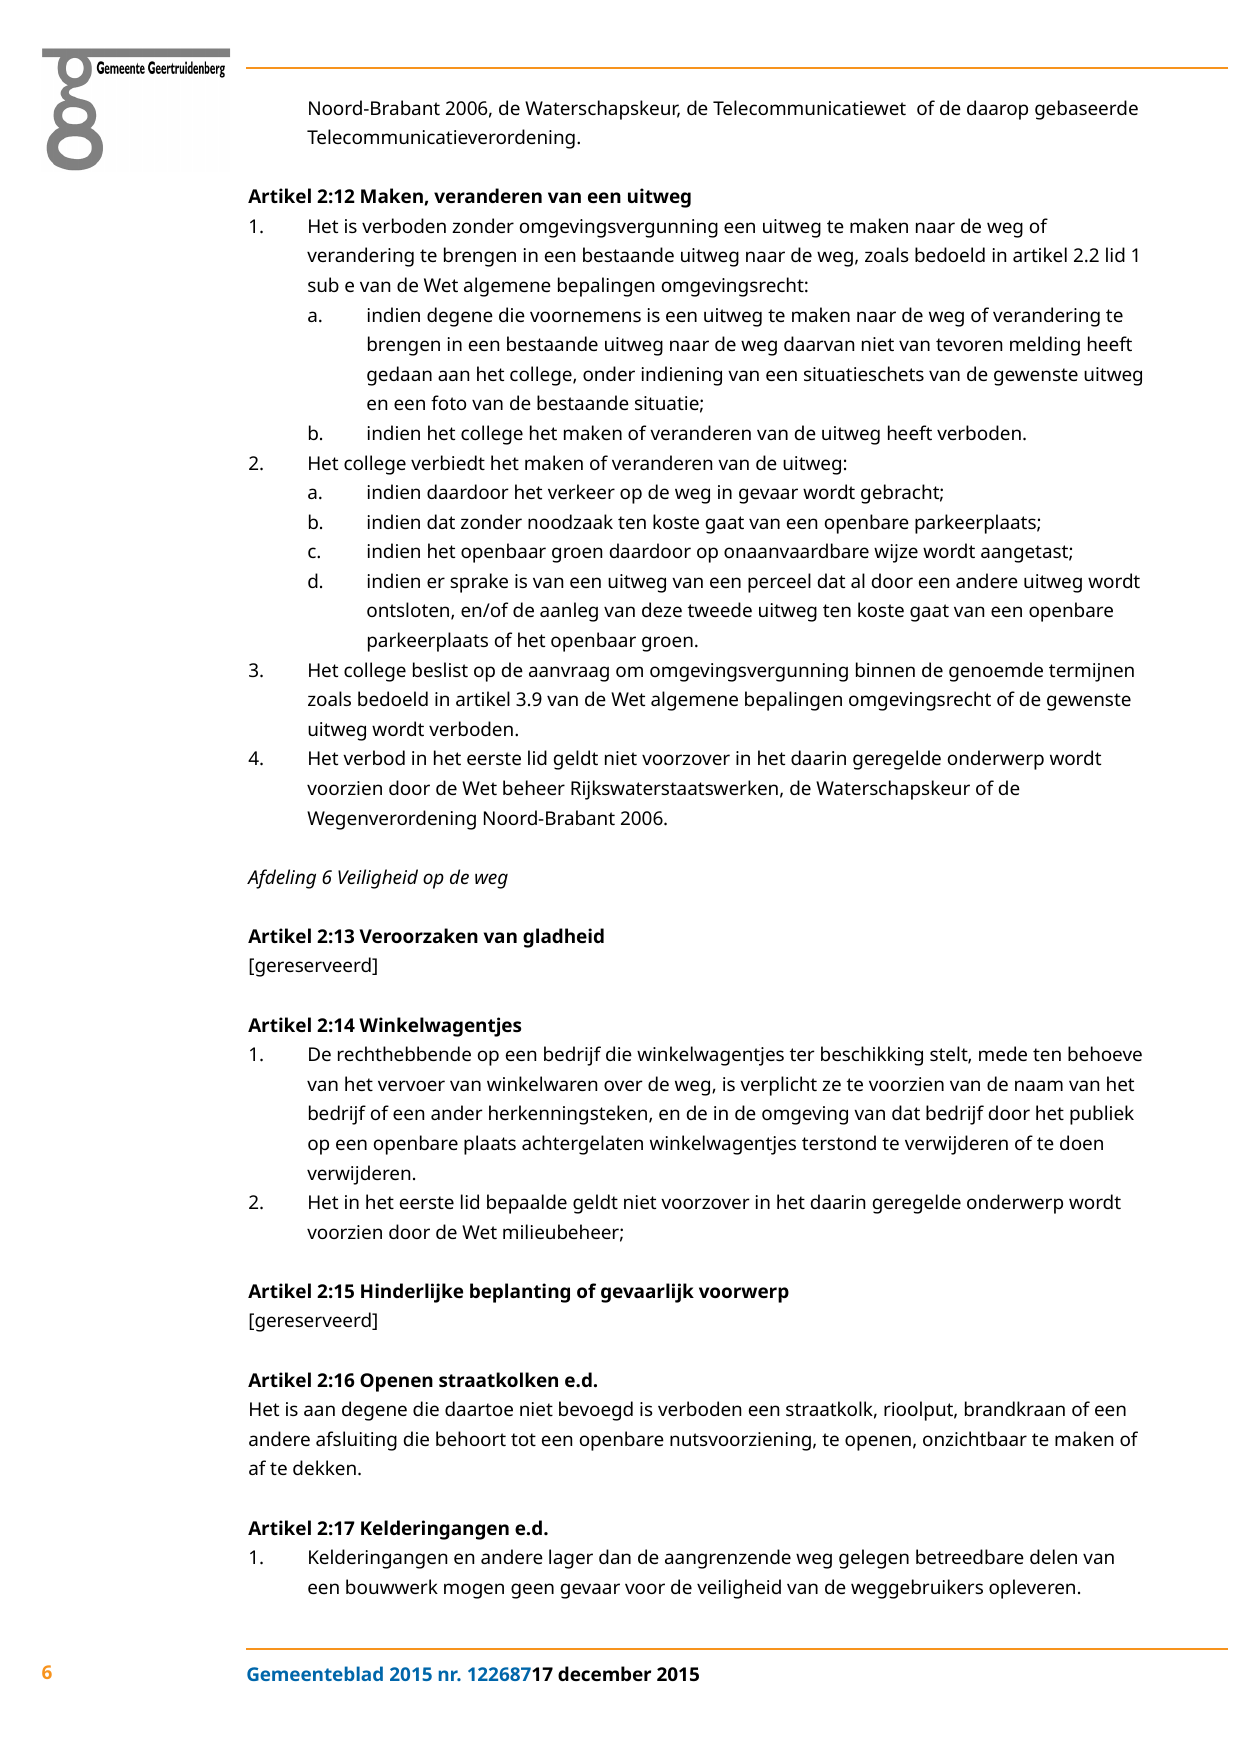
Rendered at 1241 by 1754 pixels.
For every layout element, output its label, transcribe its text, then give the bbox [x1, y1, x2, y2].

text Artikel 2:17 Kelderingangen e.d. [248, 1515, 1152, 1541]
list Het verbod in het eerste lid geldt niet voorzover in het daarin geregelde onderwerp wordt voorzien door de Wet beheer Rijkswaterstaatswerken, de Waterschapskeur of de Wegenverordening Noord-Brabant 2006. [248, 746, 1152, 831]
list indien degene die voornemens is een uitweg te maken naar de weg of verandering te brengen in een bestaande uitweg naar de weg daarvan niet van tevoren melding heeft gedaan aan het college, onder indiening van een situatieschets van de gewenste uitweg en een foto van de bestaande situatie; [307, 302, 1152, 416]
text [gereserveerd] [248, 1308, 1152, 1333]
list Het is verboden zonder omgevingsvergunning een uitweg te maken naar de weg of verandering te brengen in een bestaande uitweg naar de weg, zoals bedoeld in artikel 2.2 lid 1 sub e van de Wet algemene bepalingen omgevingsrecht: [248, 213, 1152, 298]
text Artikel 2:14 Winkelwagentjes [248, 1012, 1152, 1038]
text Artikel 2:12 Maken, veranderen van een uitweg [248, 183, 1152, 209]
list indien dat zonder noodzaak ten koste gaat van een openbare parkeerplaats; [307, 509, 1152, 535]
text Artikel 2:16 Openen straatkolken e.d. [248, 1367, 1152, 1393]
text Het is aan degene die daartoe niet bevoegd is verboden een straatkolk, rioolput, brandkraan of een andere afsluiting die behoort tot een openbare nutsvoorziening, te openen, onzichtbaar te maken of af te dekken. [248, 1396, 1152, 1481]
list indien het college het maken of veranderen van de uitweg heeft verboden. [307, 420, 1152, 446]
list indien het openbaar groen daardoor op onaanvaardbare wijze wordt aangetast; [307, 538, 1152, 564]
list Kelderingangen en andere lager dan de aangrenzende weg gelegen betreedbare delen van een bouwwerk mogen geen gevaar voor de veiligheid van de weggebruikers opleveren. [248, 1544, 1152, 1600]
list Het college beslist op de aanvraag om omgevingsvergunning binnen de genoemde termijnen zoals bedoeld in artikel 3.9 van de Wet algemene bepalingen omgevingsrecht of de gewenste uitweg wordt verboden. [248, 657, 1152, 742]
list Het college verbiedt het maken of veranderen van de uitweg: [248, 450, 1152, 476]
text [gereserveerd] [248, 953, 1152, 978]
list De rechthebbende op een bedrijf die winkelwagentjes ter beschikking stelt, mede ten behoeve van het vervoer van winkelwaren over de weg, is verplicht ze te voorzien van de naam van het bedrijf of een ander herkenningsteken, en de in de omgeving van dat bedrijf door het publiek op een openbare plaats achtergelaten winkelwagentjes terstond te verwijderen of te doen verwijderen. [248, 1041, 1152, 1186]
list Het in het eerste lid bepaalde geldt niet voorzover in het daarin geregelde onderwerp wordt voorzien door de Wet milieubeheer; [248, 1189, 1152, 1245]
picture [41, 47, 231, 172]
text Artikel 2:13 Veroorzaken van gladheid [248, 923, 1152, 949]
list Noord-Brabant 2006, de Waterschapskeur, de Telecommunicatiewet of de daarop gebaseerde Telecommunicatieverordening. [248, 95, 1152, 150]
list indien daardoor het verkeer op de weg in gevaar wordt gebracht; [307, 479, 1152, 505]
list indien er sprake is van een uitweg van een perceel dat al door een andere uitweg wordt ontsloten, en/of de aanleg van deze tweede uitweg ten koste gaat van een openbare parkeerplaats of het openbaar groen. [307, 568, 1152, 653]
text Artikel 2:15 Hinderlijke beplanting of gevaarlijk voorwerp [248, 1278, 1152, 1304]
text Afdeling 6 Veiligheid op de weg [248, 864, 1152, 890]
